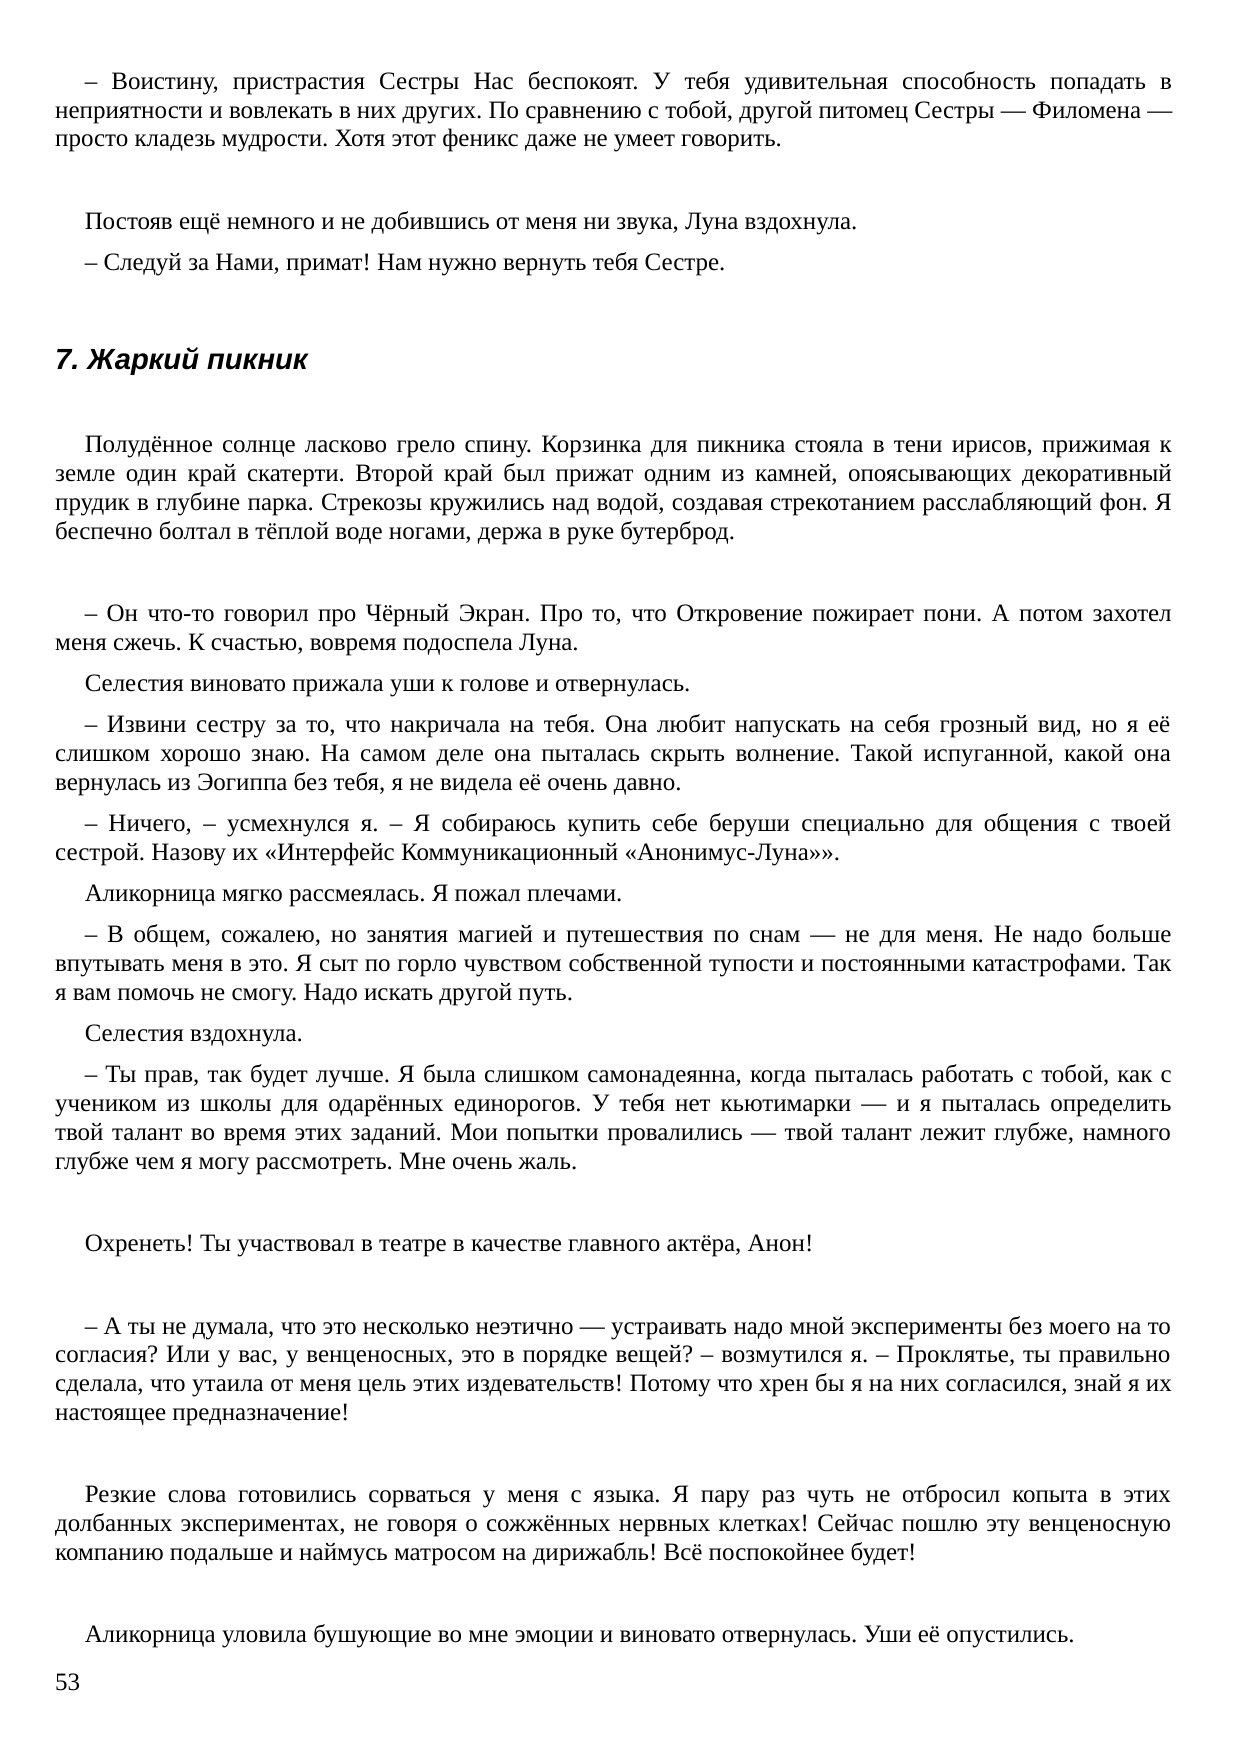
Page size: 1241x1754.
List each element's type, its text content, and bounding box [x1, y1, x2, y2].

text – В общем, сожалею, но занятия магией и путешествия по снам — не для меня. Не надо больше впутывать меня в это. Я сыт по горло чувством собственной тупости и постоянными катастрофами. Так я вам помочь не смогу. Надо искать другой путь. [55, 919, 1173, 1006]
text Постояв ещё немного и не добившись от меня ни звука, Луна вздохнула. [55, 206, 1173, 235]
text – А ты не думала, что это несколько неэтично — устраивать надо мной эксперименты без моего на то согласия? Или у вас, у венценосных, это в порядке вещей? – возмутился я. – Проклятье, ты правильно сделала, что утаила от меня цель этих издевательств! Потому что хрен бы я на них согласился, знай я их настоящее предназначение! [55, 1311, 1173, 1426]
text – Ничего, – усмехнулся я. – Я собираюсь купить себе беруши специально для общения с твоей сестрой. Назову их «Интерфейс Коммуникационный «Анонимус-Луна»». [55, 808, 1173, 866]
text Резкие слова готовились сорваться у меня с языка. Я пару раз чуть не отбросил копыта в этих долбанных экспериментах, не говоря о сожжённых нервных клетках! Сейчас пошлю эту венценосную компанию подальше и наймусь матросом на дирижабль! Всё поспокойнее будет! [55, 1479, 1173, 1566]
text Селестия виновато прижала уши к голове и отвернулась. [55, 668, 1173, 697]
text Селестия вздохнула. [55, 1018, 1173, 1047]
text Аликорница мягко рассмеялась. Я пожал плечами. [55, 878, 1173, 907]
text – Он что-то говорил про Чёрный Экран. Про то, что Откровение пожирает пони. А потом захотел меня сжечь. К счастью, вовремя подоспела Луна. [55, 598, 1173, 656]
text – Следуй за Нами, примат! Нам нужно вернуть тебя Сестре. [55, 247, 1173, 276]
text – Извини сестру за то, что накричала на тебя. Она любит напускать на себя грозный вид, но я её слишком хорошо знаю. На самом деле она пыталась скрыть волнение. Такой испуганной, какой она вернулась из Эогиппа без тебя, я не видела её очень давно. [55, 709, 1173, 796]
text – Ты прав, так будет лучше. Я была слишком самонадеянна, когда пыталась работать с тобой, как с учеником из школы для одарённых единорогов. У тебя нет кьютимарки — и я пыталась определить твой талант во время этих заданий. Мои попытки провалились — твой талант лежит глубже, намного глубже чем я могу рассмотреть. Мне очень жаль. [55, 1059, 1173, 1174]
text Охренеть! Ты участвовал в театре в качестве главного актёра, Анон! [55, 1228, 1173, 1257]
text Полудённое солнце ласково грело спину. Корзинка для пикника стояла в тени ирисов, прижимая к земле один край скатерти. Второй край был прижат одним из камней, опоясывающих декоративный прудик в глубине парка. Стрекозы кружились над водой, создавая стрекотанием расслабляющий фон. Я беспечно болтал в тёплой воде ногами, держа в руке бутерброд. [55, 429, 1173, 544]
text – Воистину, пристрастия Сестры Нас беспокоят. У тебя удивительная способность попадать в неприятности и вовлекать в них других. По сравнению с тобой, другой питомец Сестры — Филомена — просто кладезь мудрости. Хотя этот феникс даже не умеет говорить. [55, 66, 1173, 152]
text Аликорница уловила бушующие во мне эмоции и виновато отвернулась. Уши её опустились. [55, 1619, 1173, 1648]
subtitle 7. Жаркий пикник [55, 342, 1173, 376]
